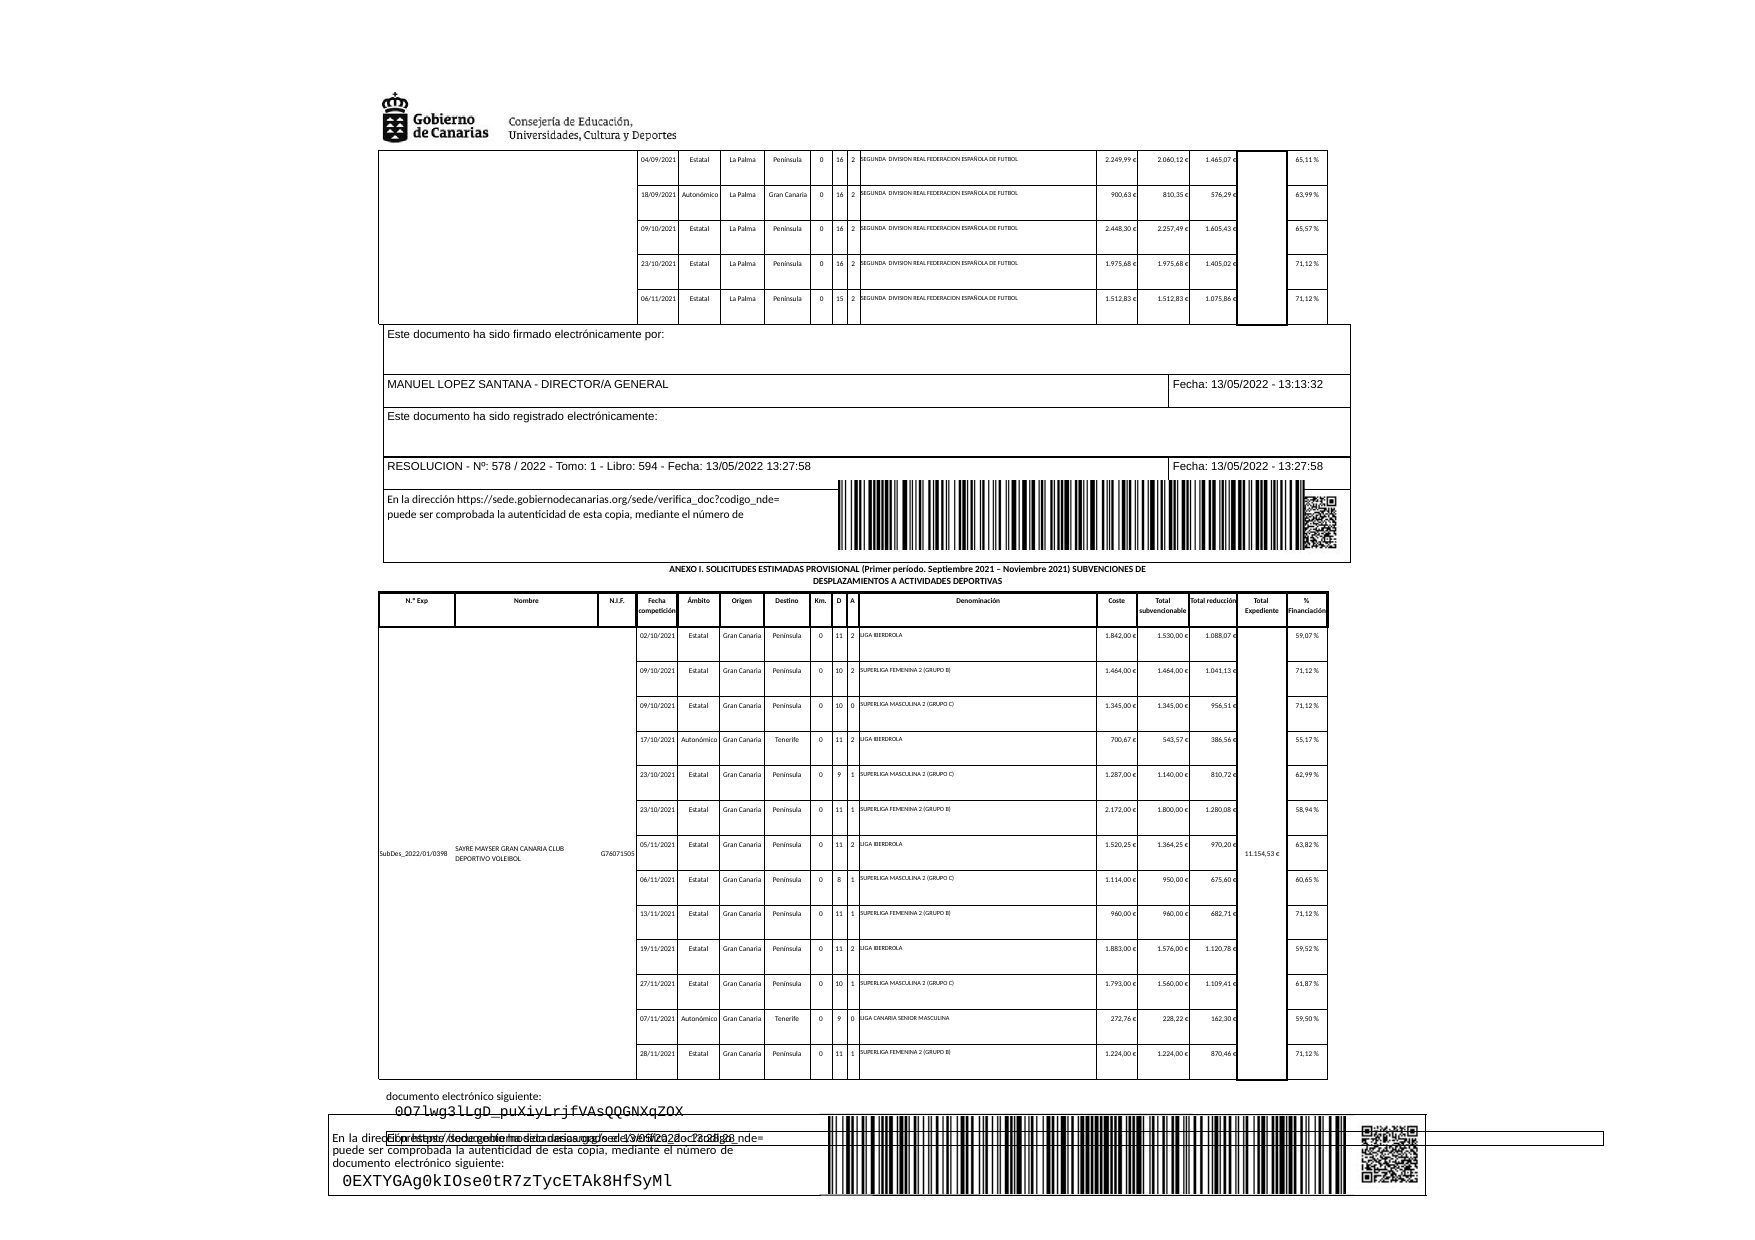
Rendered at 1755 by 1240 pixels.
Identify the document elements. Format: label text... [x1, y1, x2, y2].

table_cell 1.512,83 € [1097, 290, 1137, 324]
table_cell [455, 151, 599, 324]
table_cell 11 [833, 906, 847, 939]
table_cell [379, 489, 383, 562]
table_cell 1 [848, 801, 859, 835]
table_cell 27/11/2021 [637, 975, 677, 1009]
table_header Ámbito [679, 594, 719, 626]
table_cell 960,00 € [1097, 906, 1137, 939]
table_cell Estatal [679, 290, 720, 324]
table_cell 1.405,02 € [1190, 255, 1236, 289]
table_header Fecha competición [638, 594, 676, 626]
table_cell [379, 325, 383, 374]
table_cell 1.793,00 € [1097, 975, 1137, 1009]
table_cell 9 [833, 1010, 847, 1044]
table_cell 1.041,13 € [1190, 662, 1236, 696]
table_cell 11 [833, 836, 847, 870]
table_cell [1328, 150, 1350, 185]
table_cell 0 [811, 662, 832, 696]
table_cell Gran Canaria [720, 662, 764, 696]
table_cell 1 [848, 871, 859, 904]
table_cell SUPERLIGA FEMENINA 2 (GRUPO B) [860, 1045, 1096, 1078]
table_cell 1.364,25 € [1138, 836, 1189, 870]
table_cell 1.088,07 € [1190, 628, 1236, 661]
table_cell Estatal [678, 801, 719, 835]
table_cell 28/11/2021 [637, 1045, 677, 1078]
table_cell Península [765, 975, 810, 1009]
table_cell 2.257,49 € [1138, 221, 1189, 254]
table_cell 0 [811, 255, 832, 289]
table_cell [1328, 1009, 1350, 1044]
table_cell 04/09/2021 [638, 151, 678, 185]
table_cell [1328, 185, 1350, 219]
table_cell 228,22 € [1138, 1010, 1189, 1044]
table_cell 2 [848, 221, 860, 254]
table_header Total subvencionable [1138, 594, 1188, 626]
table_cell [1328, 870, 1350, 904]
table_cell Autonómico [678, 1010, 719, 1044]
table_cell 59,52 % [1288, 940, 1327, 974]
table_cell 1.512,83 € [1138, 290, 1189, 324]
table_cell [1328, 939, 1350, 974]
table_cell 06/11/2021 [638, 290, 678, 324]
table_cell 65,11 % [1288, 151, 1327, 185]
table_cell 06/11/2021 [637, 871, 677, 904]
table_cell MANUEL LOPEZ SANTANA - DIRECTOR/A GENERAL [384, 375, 1168, 407]
table_cell 11 [833, 1045, 847, 1078]
table_cell SUPERLIGA MASCULINA 2 (GRUPO C) [860, 697, 1096, 731]
table_cell 09/10/2021 [637, 662, 677, 696]
table_cell Península [765, 697, 810, 731]
table_cell Estatal [678, 836, 719, 870]
table_cell 1.605,43 € [1190, 221, 1236, 254]
table_cell LIGA IBERDROLA [860, 836, 1096, 870]
table_cell 0 [848, 697, 859, 731]
table_header N.º Exp [380, 594, 454, 626]
table_cell Gran Canaria [720, 975, 764, 1009]
table_cell Estatal [678, 975, 719, 1009]
table_cell 71,12 % [1288, 906, 1327, 939]
table_cell [1169, 408, 1350, 456]
table_cell 2.172,00 € [1097, 801, 1137, 835]
table_cell 2.249,99 € [1097, 151, 1137, 185]
table_cell 1.576,00 € [1138, 940, 1189, 974]
table_cell Fecha: 13/05/2022 - 13:27:58 [1169, 458, 1350, 489]
table_cell 71,12 % [1288, 255, 1327, 289]
table_cell Gran Canaria [720, 871, 764, 904]
table_header [1329, 591, 1350, 626]
table_cell 2 [848, 732, 859, 765]
table_cell 17/10/2021 [637, 732, 677, 765]
table_cell Gran Canaria [720, 1010, 764, 1044]
table_cell LIGA IBERDROLA [860, 940, 1096, 974]
table_cell 1.224,00 € [1138, 1045, 1189, 1078]
table_cell Península [765, 151, 810, 185]
table_cell Estatal [678, 940, 719, 974]
table_cell 9 [833, 766, 847, 800]
table_cell 0 [811, 290, 832, 324]
table_cell [1328, 696, 1350, 731]
table_cell 16 [833, 151, 847, 185]
table_cell RESOLUCION - Nº: 578 / 2022 - Tomo: 1 - Libro: 594 - Fecha: 13/05/2022 13:27:58 [384, 458, 1168, 489]
table_cell 1.345,00 € [1138, 697, 1189, 731]
table_cell SUPERLIGA FEMENINA 2 (GRUPO B) [860, 662, 1096, 696]
table_cell SEGUNDA DIVISION REAL FEDERACION ESPAÑOLA DE FUTBOL [861, 151, 1096, 185]
table_cell 0 [811, 1045, 832, 1078]
table_cell Península [765, 221, 810, 254]
table_cell 810,72 € [1190, 766, 1236, 800]
table_cell LIGA IBERDROLA [860, 732, 1096, 765]
table_cell [1328, 626, 1350, 661]
table_cell 1.140,00 € [1138, 766, 1189, 800]
table_cell 61,87 % [1288, 975, 1327, 1009]
table_cell Península [765, 940, 810, 974]
table_cell Gran Canaria [765, 186, 810, 219]
table_cell SEGUNDA DIVISION REAL FEDERACION ESPAÑOLA DE FUTBOL [861, 255, 1096, 289]
table_cell 23/10/2021 [637, 801, 677, 835]
table_cell 2 [848, 940, 859, 974]
table_cell 0 [848, 1010, 859, 1044]
table_cell 05/11/2021 [637, 836, 677, 870]
table_cell En la dirección https://sede.gobiernodecanarias.org/sede/verifica_doc?codigo_nde= puede ser comprobada la autenticidad de esta copia, mediante el número de [384, 490, 1169, 562]
table_cell 15 [833, 290, 847, 324]
table_cell 1.075,86 € [1190, 290, 1236, 324]
table_header Total reducción [1190, 594, 1236, 626]
table_cell Península [765, 871, 810, 904]
table_cell 55,17 % [1288, 732, 1327, 765]
table_cell 1.464,00 € [1097, 662, 1137, 696]
table_cell 950,00 € [1138, 871, 1189, 904]
table_cell 59,50 % [1288, 1010, 1327, 1044]
table_cell Estatal [678, 1045, 719, 1078]
table_cell LIGA CANARIA SENIOR MASCULINA [860, 1010, 1096, 1044]
table_cell [1328, 800, 1350, 835]
table_cell 0 [811, 836, 832, 870]
table_cell 1.530,00 € [1138, 628, 1189, 661]
table_header D [833, 594, 846, 626]
table_cell [1328, 254, 1350, 289]
table_cell 0 [811, 186, 832, 219]
table_cell 13/11/2021 [637, 906, 677, 939]
table_cell 1.975,68 € [1138, 255, 1189, 289]
table_cell La Palma [721, 221, 764, 254]
table_cell 386,56 € [1190, 732, 1236, 765]
table_cell 19/11/2021 [637, 940, 677, 974]
table_cell 1.224,00 € [1097, 1045, 1137, 1078]
table_cell Autonómico [679, 186, 720, 219]
table_header Denominación [860, 594, 1096, 626]
table_cell 0 [811, 628, 832, 661]
table_cell Estatal [679, 151, 720, 185]
table_cell SUPERLIGA FEMENINA 2 (GRUPO B) [860, 801, 1096, 835]
table_cell 71,12 % [1288, 697, 1327, 731]
table_cell 675,60 € [1190, 871, 1236, 904]
table_cell SubDes_2022/01/0398 [379, 628, 454, 1078]
table_cell [379, 374, 383, 407]
table_header % Financiación [1288, 594, 1326, 626]
table_cell Península [765, 836, 810, 870]
table_header Destino [765, 594, 809, 626]
table_cell Gran Canaria [720, 1045, 764, 1078]
table_cell 1.560,00 € [1138, 975, 1189, 1009]
table_cell Península [765, 628, 810, 661]
table_cell LIGA IBERDROLA [860, 628, 1096, 661]
table_cell 2.448,30 € [1097, 221, 1137, 254]
table_cell [599, 151, 637, 324]
table_cell 10 [833, 975, 847, 1009]
table_cell 62,99 % [1288, 766, 1327, 800]
table_cell 8 [833, 871, 847, 904]
table_cell Gran Canaria [720, 732, 764, 765]
table_cell Fecha: 13/05/2022 - 13:13:32 [1169, 375, 1350, 407]
table_cell 0 [811, 975, 832, 1009]
table_cell 10 [833, 662, 847, 696]
table_cell Este documento ha sido firmado electrónicamente por: [384, 325, 1169, 374]
table_cell SUPERLIGA MASCULINA 2 (GRUPO C) [860, 871, 1096, 904]
table_cell 11 [833, 732, 847, 765]
table_cell SUPERLIGA FEMENINA 2 (GRUPO B) [860, 906, 1096, 939]
table_cell 11.154,53 € [1238, 628, 1286, 1078]
table_cell 0 [811, 732, 832, 765]
table_cell 0 [811, 151, 832, 185]
table_header Coste [1098, 594, 1136, 626]
table_cell [1328, 905, 1350, 939]
table_cell 1.345,00 € [1097, 697, 1137, 731]
table_cell 0 [811, 871, 832, 904]
table_cell 58,94 % [1288, 801, 1327, 835]
table_cell 272,76 € [1097, 1010, 1137, 1044]
table_cell 60,65 % [1288, 871, 1327, 904]
table_cell [1328, 835, 1350, 870]
table_cell Península [765, 801, 810, 835]
table_cell 543,57 € [1138, 732, 1189, 765]
table_cell Estatal [679, 221, 720, 254]
table_cell 2.060,12 € [1138, 151, 1189, 185]
table_cell 1.109,41 € [1190, 975, 1236, 1009]
table_cell Autonómico [678, 732, 719, 765]
table_cell Estatal [678, 662, 719, 696]
table_cell 1.287,00 € [1097, 766, 1137, 800]
table_cell Estatal [678, 697, 719, 731]
table_cell 1 [848, 906, 859, 939]
table_cell [1169, 325, 1350, 374]
table_cell La Palma [721, 186, 764, 219]
table_cell Este documento ha sido registrado electrónicamente: [384, 408, 1169, 456]
table_cell 0 [811, 1010, 832, 1044]
table_cell Estatal [678, 906, 719, 939]
table_cell 11 [833, 628, 847, 661]
table_cell 1 [848, 1045, 859, 1078]
table_cell Estatal [679, 255, 720, 289]
table_cell Península [765, 290, 810, 324]
table_header Nombre [456, 594, 597, 626]
table_cell [379, 151, 454, 324]
table_cell Estatal [678, 766, 719, 800]
table_cell 2 [848, 255, 860, 289]
table_cell Península [765, 662, 810, 696]
table_cell 970,20 € [1190, 836, 1236, 870]
table_cell 63,99 % [1288, 186, 1327, 219]
table_cell Gran Canaria [720, 906, 764, 939]
table_cell 2 [848, 836, 859, 870]
table_cell 0 [811, 940, 832, 974]
table_cell 1.120,78 € [1190, 940, 1236, 974]
table_header Km. [811, 594, 831, 626]
table_cell Península [765, 906, 810, 939]
table_cell 0 [811, 221, 832, 254]
table_cell 2 [848, 662, 859, 696]
table_cell Gran Canaria [720, 836, 764, 870]
table_cell La Palma [721, 255, 764, 289]
table_cell Península [765, 255, 810, 289]
table_cell 1.465,07 € [1190, 151, 1236, 185]
table_cell 1 [848, 975, 859, 1009]
table_cell G76071505 [598, 628, 636, 1078]
table_cell 1.114,00 € [1097, 871, 1137, 904]
table_cell 02/10/2021 [637, 628, 677, 661]
table_cell 1.842,00 € [1097, 628, 1137, 661]
table_cell 71,12 % [1288, 1045, 1327, 1078]
table_cell 162,30 € [1190, 1010, 1236, 1044]
table_cell La Palma [721, 151, 764, 185]
table_cell Tenerife [765, 1010, 810, 1044]
table_cell 63,82 % [1288, 836, 1327, 870]
table_cell [1328, 974, 1350, 1009]
table_cell 1.280,08 € [1190, 801, 1236, 835]
table_cell La Palma [721, 290, 764, 324]
table_cell 23/10/2021 [638, 255, 678, 289]
table_cell [1328, 731, 1350, 765]
table_cell [1169, 490, 1350, 562]
table_cell 870,46 € [1190, 1045, 1236, 1078]
table_cell SUPERLIGA MASCULINA 2 (GRUPO C) [860, 766, 1096, 800]
table_header N.I.F. [599, 594, 635, 626]
table_cell 16 [833, 186, 847, 219]
table_cell 2 [848, 186, 860, 219]
table_cell 11 [833, 801, 847, 835]
table_cell 71,12 % [1288, 662, 1327, 696]
table_cell 0 [811, 697, 832, 731]
table_cell SUPERLIGA MASCULINA 2 (GRUPO C) [860, 975, 1096, 1009]
table_cell Península [765, 1045, 810, 1078]
text ANEXO I. SOLICITUDES ESTIMADAS PROVISIONAL (Primer período. Septiembre 2021 – Noviembre 2021) SUBVENCIONES DE DESPLAZAMIENTOS A ACTIVIDADES DEPORTIVAS [666, 563, 1149, 587]
table_header Total Expediente [1238, 594, 1286, 626]
table_cell [1328, 661, 1350, 696]
table_cell 0 [811, 801, 832, 835]
table_cell SEGUNDA DIVISION REAL FEDERACION ESPAÑOLA DE FUTBOL [861, 221, 1096, 254]
table_cell 810,35 € [1138, 186, 1189, 219]
table_cell 1.883,00 € [1097, 940, 1137, 974]
table_header A [848, 594, 858, 626]
table_cell Gran Canaria [720, 940, 764, 974]
table_header Origen [721, 594, 763, 626]
table_cell 700,67 € [1097, 732, 1137, 765]
table_cell 900,63 € [1097, 186, 1137, 219]
table_cell SEGUNDA DIVISION REAL FEDERACION ESPAÑOLA DE FUTBOL [861, 186, 1096, 219]
table_cell 71,12 % [1288, 290, 1327, 324]
table_cell [1328, 765, 1350, 800]
table_cell 576,29 € [1190, 186, 1236, 219]
table_cell 956,51 € [1190, 697, 1236, 731]
table_cell 16 [833, 255, 847, 289]
table_cell [1238, 152, 1286, 324]
table_cell 0 [811, 766, 832, 800]
table_cell Península [765, 766, 810, 800]
table_cell SEGUNDA DIVISION REAL FEDERACION ESPAÑOLA DE FUTBOL [861, 290, 1096, 324]
table_cell 09/10/2021 [638, 221, 678, 254]
table_cell 16 [833, 221, 847, 254]
table_cell 682,71 € [1190, 906, 1236, 939]
table_cell 18/09/2021 [638, 186, 678, 219]
table_cell Estatal [678, 871, 719, 904]
table_cell 2 [848, 290, 860, 324]
table_cell 0 [811, 906, 832, 939]
table_cell 1 [848, 766, 859, 800]
table_cell 960,00 € [1138, 906, 1189, 939]
table_cell 23/10/2021 [637, 766, 677, 800]
table_cell 09/10/2021 [637, 697, 677, 731]
table_cell 1.800,00 € [1138, 801, 1189, 835]
table_cell 1.975,68 € [1097, 255, 1137, 289]
table_cell 2 [848, 628, 859, 661]
table_cell [1328, 289, 1350, 324]
table_cell 10 [833, 697, 847, 731]
table_cell 11 [833, 940, 847, 974]
table_cell 1.464,00 € [1138, 662, 1189, 696]
table_cell 2 [848, 151, 860, 185]
table_cell [379, 407, 383, 456]
table_cell 65,57 % [1288, 221, 1327, 254]
table_cell [379, 456, 383, 489]
table_cell Gran Canaria [720, 628, 764, 661]
table_cell Estatal [678, 628, 719, 661]
table_cell Gran Canaria [720, 801, 764, 835]
table_cell Tenerife [765, 732, 810, 765]
table_cell 07/11/2021 [637, 1010, 677, 1044]
table_cell [1328, 220, 1350, 254]
table_cell [1328, 1044, 1350, 1078]
table_cell 1.520,25 € [1097, 836, 1137, 870]
table_cell 59,07 % [1288, 628, 1327, 661]
table_cell Gran Canaria [720, 766, 764, 800]
table_cell Gran Canaria [720, 697, 764, 731]
table_cell SAYRE MAYSER GRAN CANARIA CLUB DEPORTIVO VOLEIBOL [455, 628, 598, 1078]
